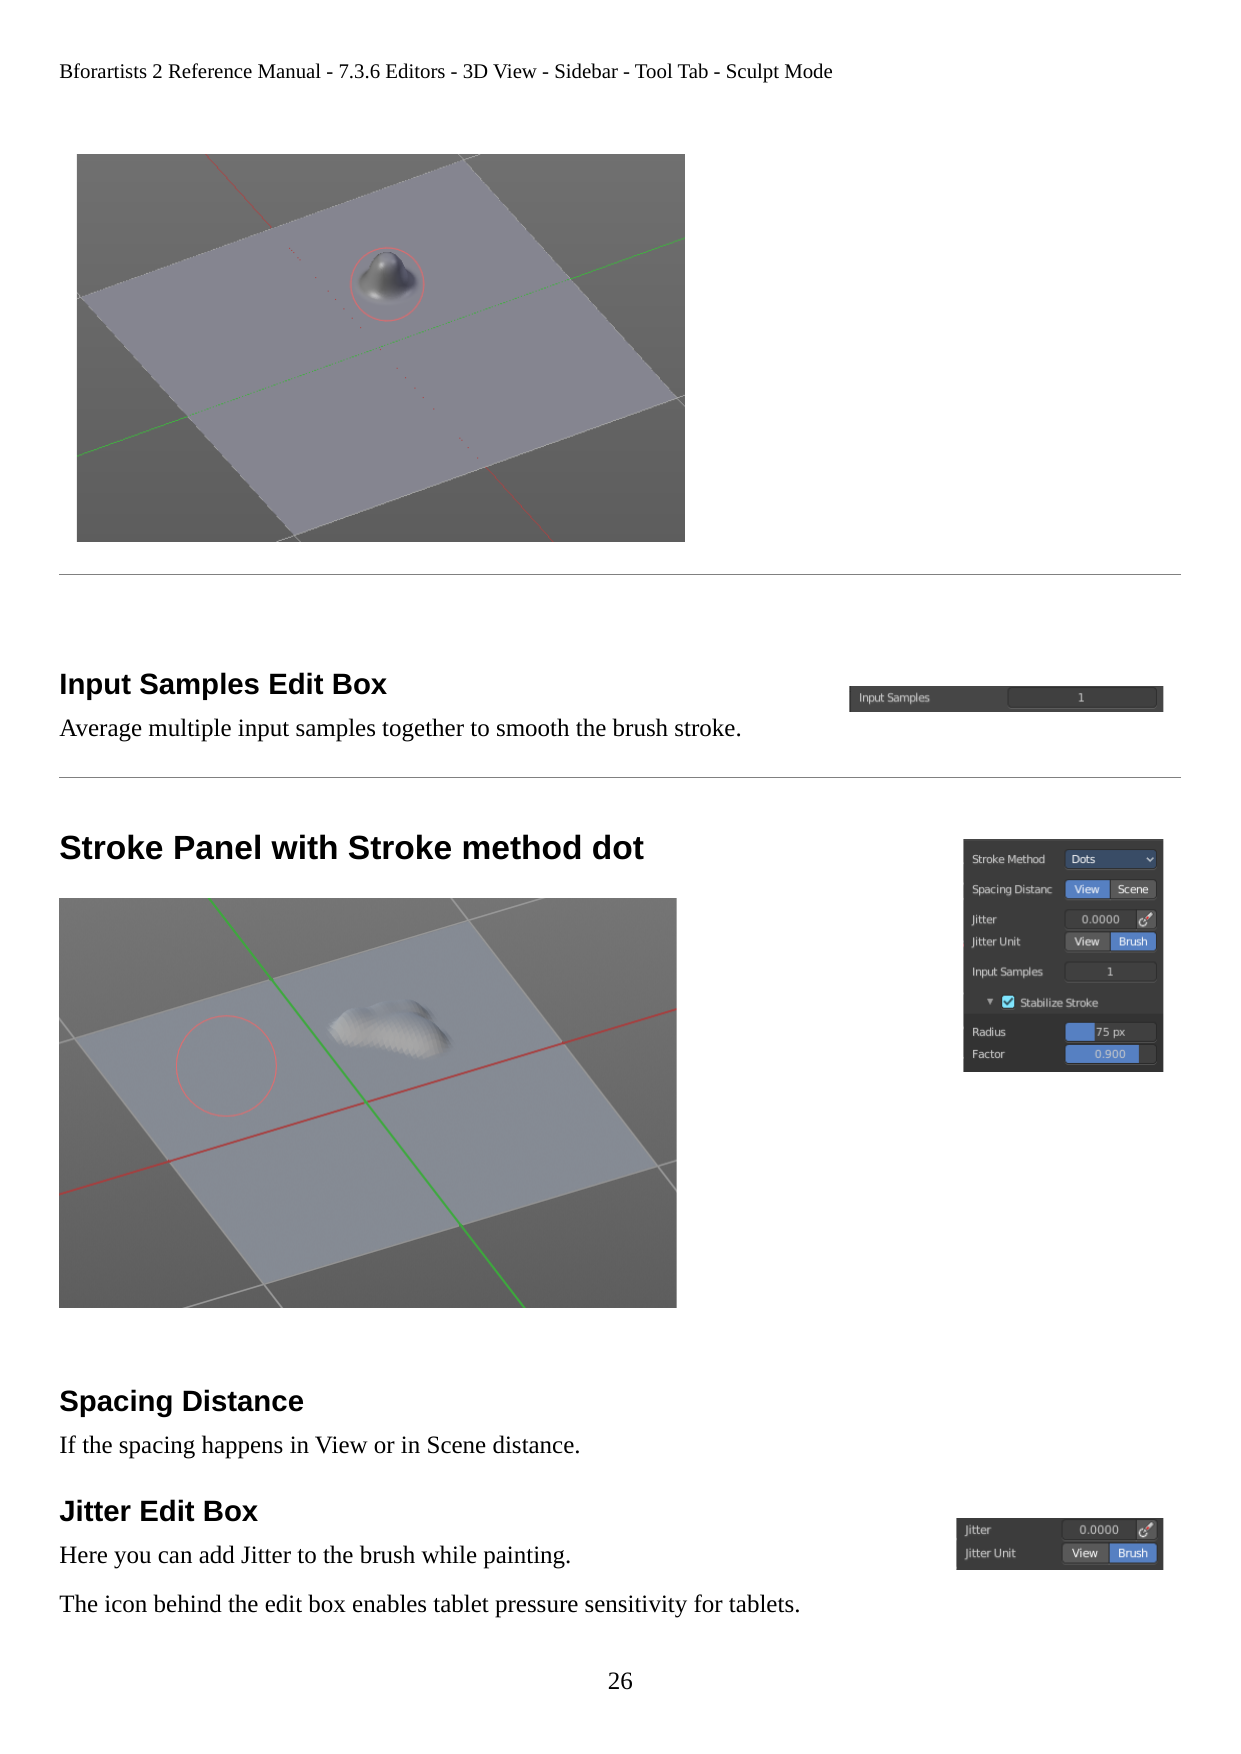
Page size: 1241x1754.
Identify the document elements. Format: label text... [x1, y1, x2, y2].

subtitle Stroke Panel with Stroke method dot [59, 828, 1181, 866]
picture [963, 839, 1164, 1072]
text Here you can add Jitter to the brush while painting. [59, 1540, 956, 1569]
picture [956, 1518, 1164, 1570]
picture [59, 898, 677, 1308]
text If the spacing happens in View or in Scene distance. [59, 1430, 1181, 1459]
picture [76, 154, 685, 542]
subtitle Jitter Edit Box [59, 1494, 1181, 1528]
picture [849, 686, 1164, 712]
text Average multiple input samples together to smooth the brush stroke. [59, 713, 1181, 742]
subtitle Input Samples Edit Box [59, 667, 1181, 701]
subtitle Spacing Distance [59, 1384, 1181, 1418]
text The icon behind the edit box enables tablet pressure sensitivity for tablets. [59, 1589, 1181, 1618]
